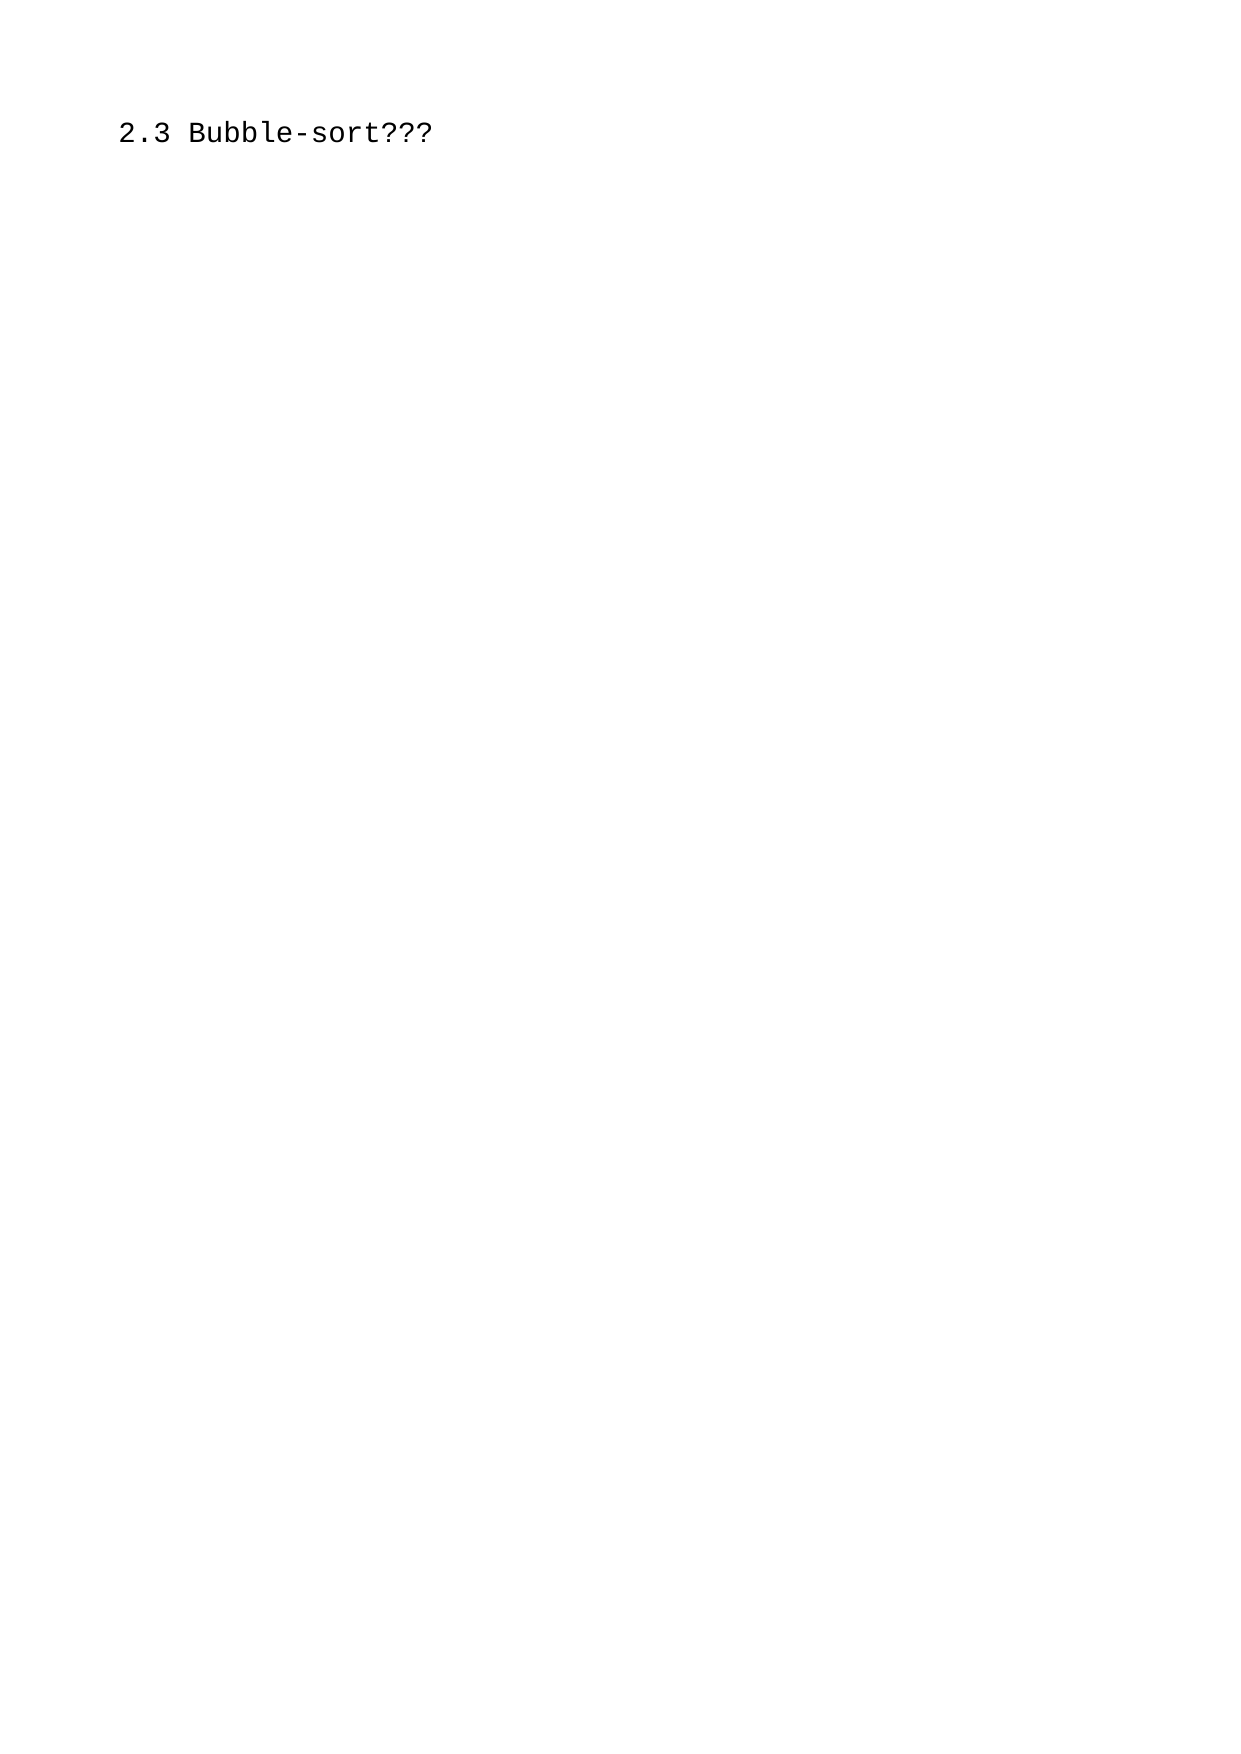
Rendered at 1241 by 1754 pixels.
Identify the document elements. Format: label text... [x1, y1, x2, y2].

text 2.3 Bubble-sort??? [118, 118, 1122, 151]
